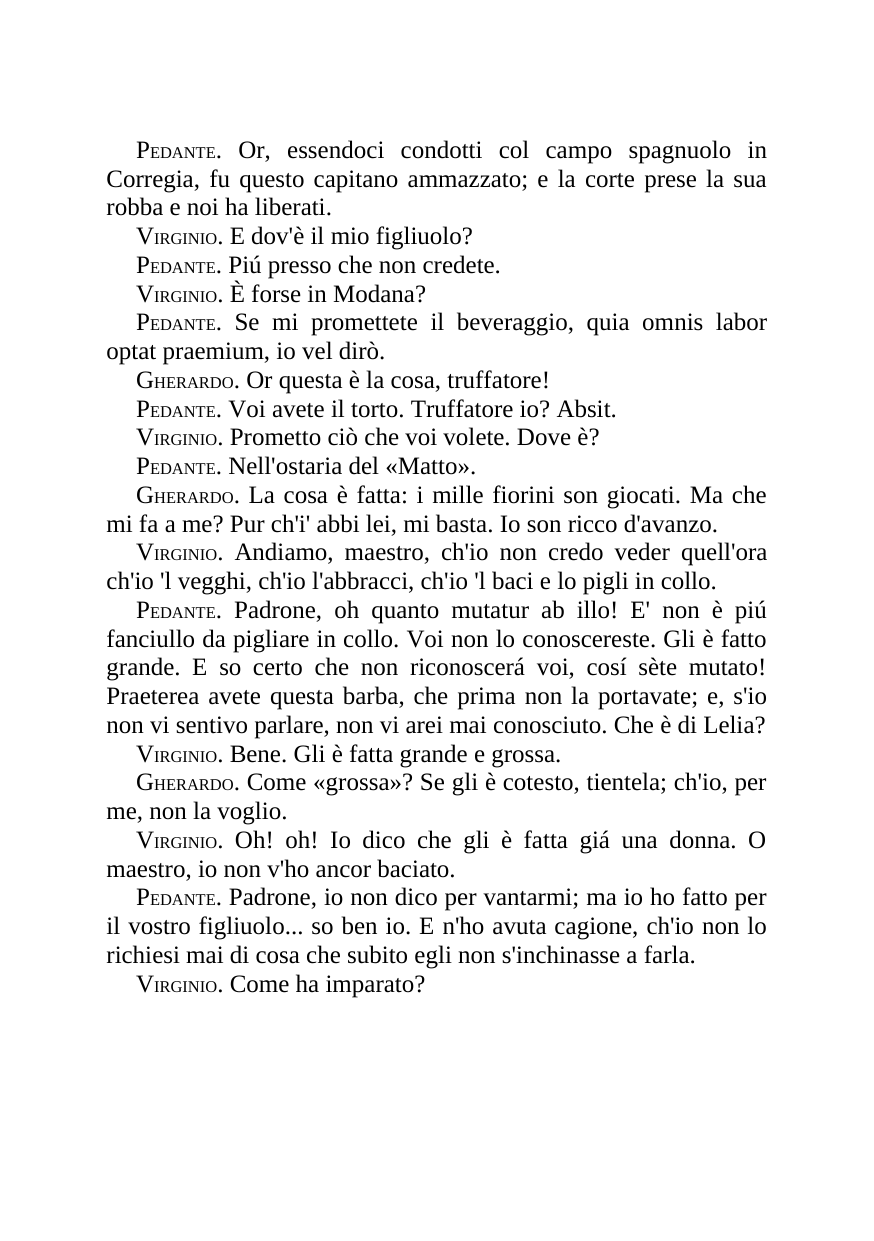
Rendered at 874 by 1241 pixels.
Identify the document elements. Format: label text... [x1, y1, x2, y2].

text Virginio. Bene. Gli è fatta grande e grossa. [106, 739, 768, 767]
text Virginio. Oh! oh! Io dico che gli è fatta giá una donna. O maestro, io non v'ho ancor baciato. [106, 825, 768, 882]
text Gherardo. La cosa è fatta: i mille fiorini son giocati. Ma che mi fa a me? Pur ch'i' abbi lei, mi basta. Io son ricco d'avanzo. [106, 480, 768, 537]
text Gherardo. Or questa è la cosa, truffatore! [106, 365, 768, 394]
text Virginio. È forse in Modana? [106, 279, 768, 307]
text Pedante. Or, essendoci condotti col campo spagnuolo in Corregia, fu questo capitano ammazzato; e la corte prese la sua robba e noi ha liberati. [106, 135, 768, 221]
text Virginio. Come ha imparato? [106, 969, 768, 997]
text Pedante. Voi avete il torto. Truffatore io? Absit. [106, 394, 768, 422]
text Gherardo. Come «grossa»? Se gli è cotesto, tientela; ch'io, per me, non la voglio. [106, 767, 768, 825]
text Virginio. E dov'è il mio figliuolo? [106, 221, 768, 250]
text Pedante. Nell'ostaria del «Matto». [106, 451, 768, 480]
text Pedante. Padrone, io non dico per vantarmi; ma io ho fatto per il vostro figliuolo... so ben io. E n'ho avuta cagione, ch'io non lo richiesi mai di cosa che subito egli non s'inchinasse a farla. [106, 882, 768, 969]
text Pedante. Piú presso che non credete. [106, 250, 768, 279]
text Virginio. Andiamo, maestro, ch'io non credo veder quell'ora ch'io 'l vegghi, ch'io l'abbracci, ch'io 'l baci e lo pigli in collo. [106, 537, 768, 595]
text Pedante. Se mi promettete il beveraggio, quia omnis labor optat praemium, io vel dirò. [106, 307, 768, 365]
text Virginio. Prometto ciò che voi volete. Dove è? [106, 422, 768, 451]
text Pedante. Padrone, oh quanto mutatur ab illo! E' non è piú fanciullo da pigliare in collo. Voi non lo conoscereste. Gli è fatto grande. E so certo che non riconoscerá voi, cosí sète mutato! Praeterea avete questa barba, che prima non la portavate; e, s'io non vi sentivo parlare, non vi arei mai conosciuto. Che è di Lelia? [106, 595, 768, 739]
